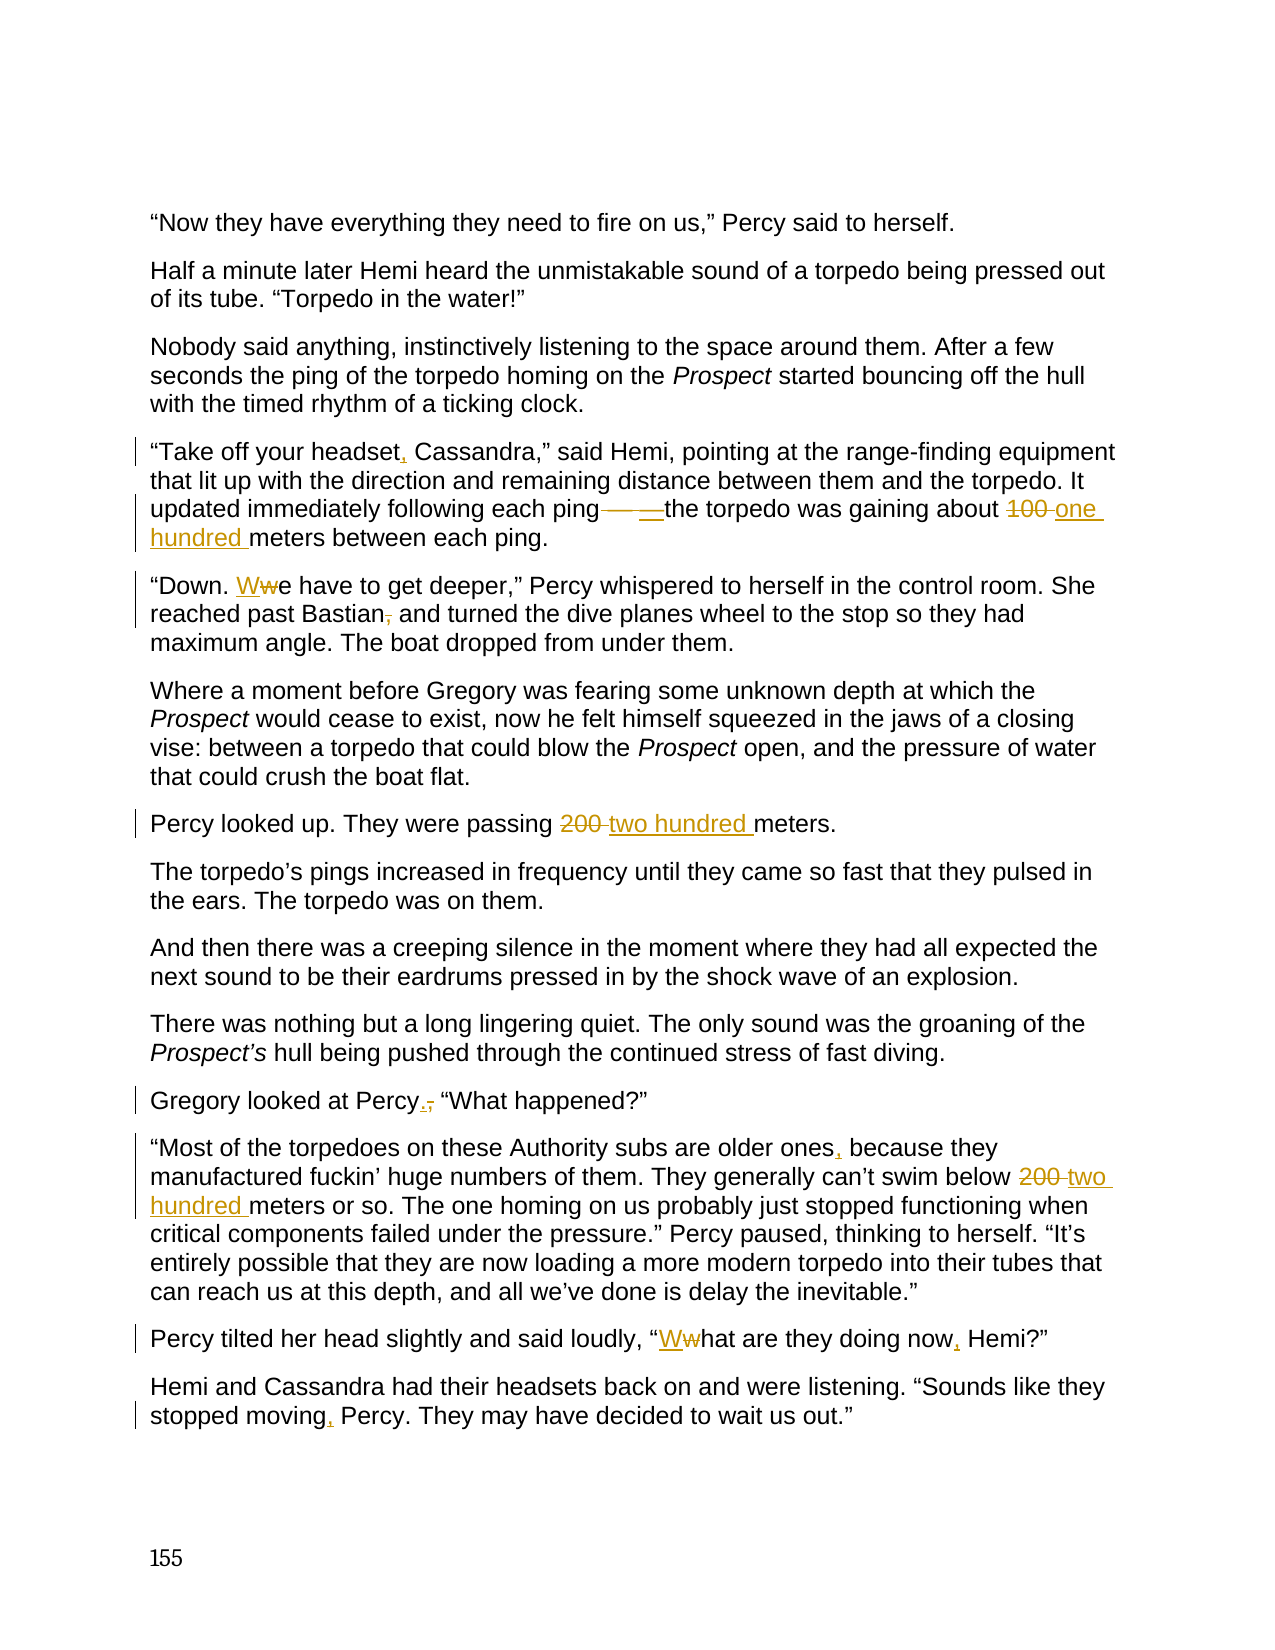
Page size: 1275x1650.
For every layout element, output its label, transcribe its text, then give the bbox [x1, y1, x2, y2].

text “Take off your headset, Cassandra,” said Hemi, pointing at the range-finding equipment that lit up with the direction and remaining distance between them and the torpedo. It updated immediately following each ping—the torpedo was gaining about one hundred meters between each ping. [150, 437, 1125, 552]
text And then there was a creeping silence in the moment where they had all expected the next sound to be their eardrums pressed in by the shock wave of an explosion. [150, 933, 1125, 991]
text The torpedo’s pings increased in frequency until they came so fast that they pulsed in the ears. The torpedo was on them. [150, 857, 1125, 914]
text Percy tilted her head slightly and said loudly, “What are they doing now, Hemi?” [150, 1324, 1125, 1353]
text There was nothing but a long lingering quiet. The only sound was the groaning of the Prospect’s hull being pushed through the continued stress of fast diving. [150, 1009, 1125, 1067]
text Percy looked up. They were passing two hundred meters. [150, 809, 1125, 838]
text “Down. We have to get deeper,” Percy whispered to herself in the control room. She reached past Bastian and turned the dive planes wheel to the stop so they had maximum angle. The boat dropped from under them. [150, 571, 1125, 657]
text Half a minute later Hemi heard the unmistakable sound of a torpedo being pressed out of its tube. “Torpedo in the water!” [150, 256, 1125, 313]
text “Most of the torpedoes on these Authority subs are older ones, because they manufactured fuckin’ huge numbers of them. They generally can’t swim below two hundred meters or so. The one homing on us probably just stopped functioning when critical components failed under the pressure.” Percy paused, thinking to herself. “It’s entirely possible that they are now loading a more modern torpedo into their tubes that can reach us at this depth, and all we’ve done is delay the inevitable.” [150, 1133, 1125, 1306]
text Hemi and Cassandra had their headsets back on and were listening. “Sounds like they stopped moving, Percy. They may have decided to wait us out.” [150, 1372, 1125, 1429]
text Where a moment before Gregory was fearing some unknown depth at which the Prospect would cease to exist, now he felt himself squeezed in the jaws of a closing vise: between a torpedo that could blow the Prospect open, and the pressure of water that could crush the boat flat. [150, 676, 1125, 791]
text Nobody said anything, instinctively listening to the space around them. After a few seconds the ping of the torpedo homing on the Prospect started bouncing off the hull with the timed rhythm of a ticking clock. [150, 332, 1125, 418]
text Gregory looked at Percy. “What happened?” [150, 1086, 1125, 1114]
text “Now they have everything they need to fire on us,” Percy said to herself. [150, 208, 1125, 237]
